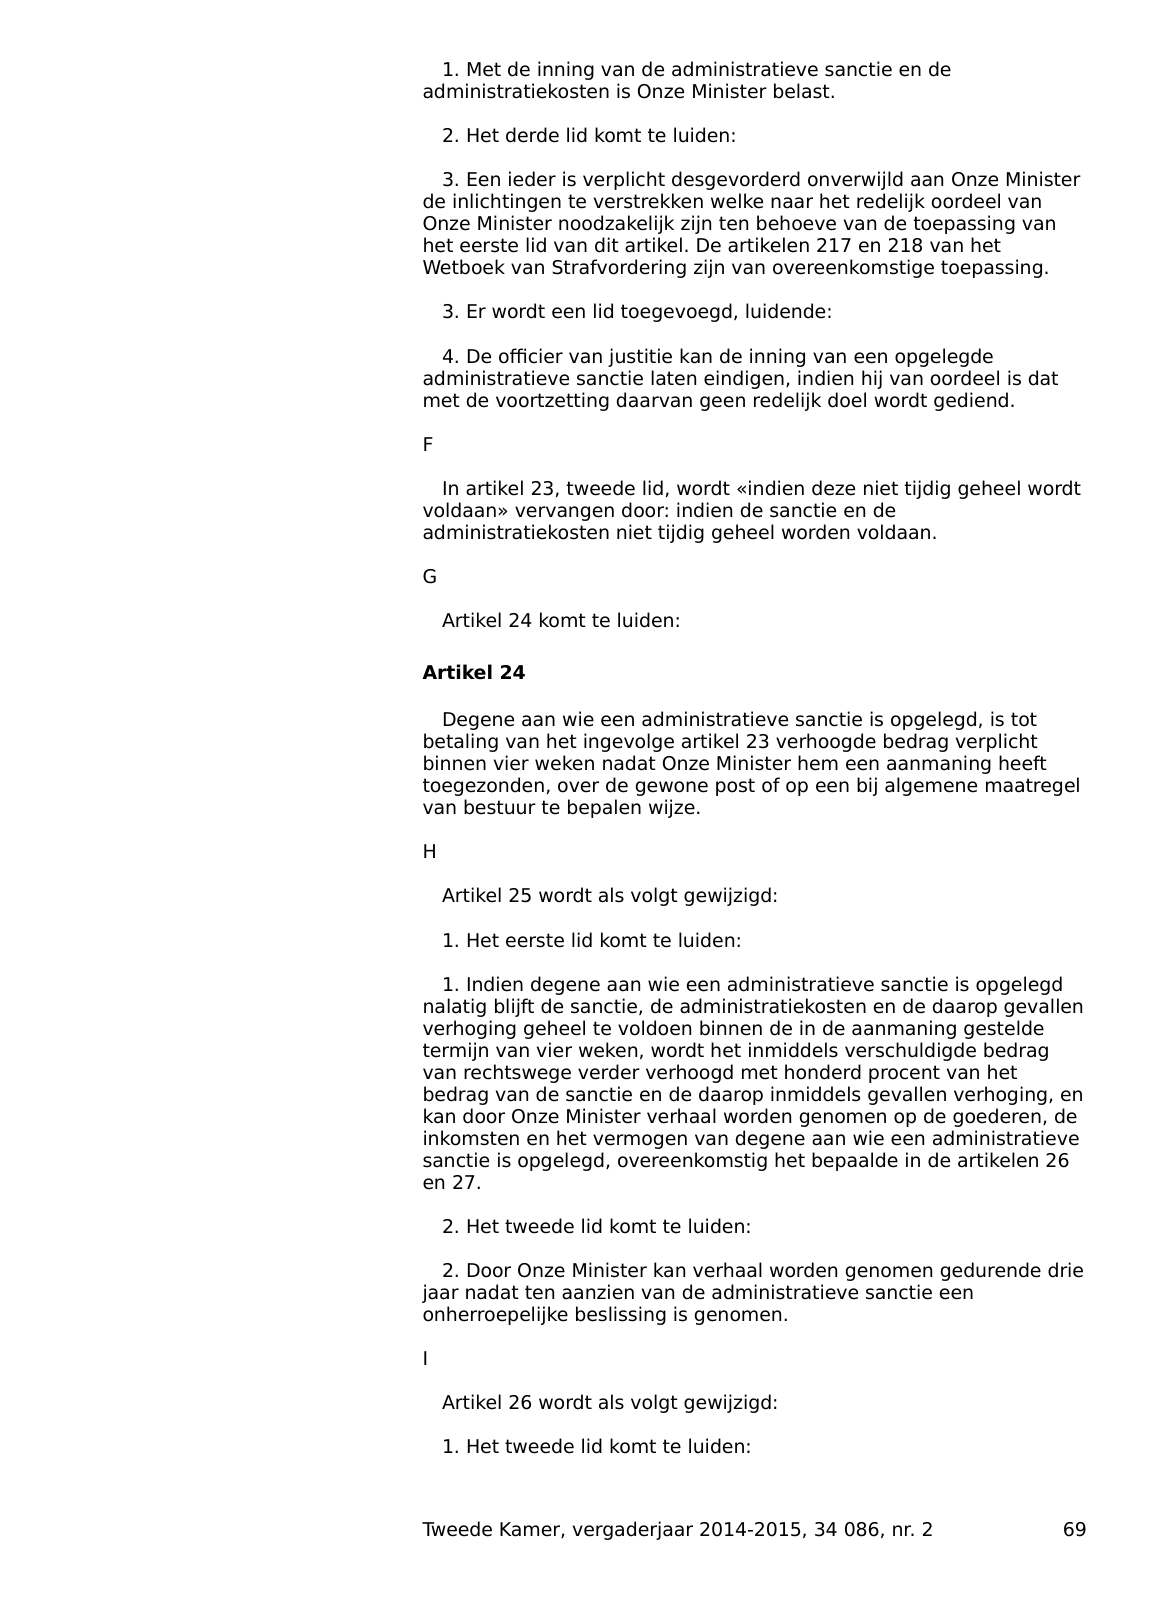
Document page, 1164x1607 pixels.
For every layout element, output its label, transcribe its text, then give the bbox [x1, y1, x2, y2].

text Artikel 25 wordt als volgt gewijzigd: [422, 885, 1087, 907]
subtitle Artikel 24 [422, 662, 1087, 684]
text G [422, 566, 1087, 588]
text F [422, 434, 1087, 456]
text 1. Met de inning van de administratieve sanctie en de administratiekosten is Onze Minister belast. [422, 59, 1087, 103]
text 3. Er wordt een lid toegevoegd, luidende: [422, 301, 1087, 323]
text 1. Indien degene aan wie een administratieve sanctie is opgelegd nalatig blijft de sanctie, de administratiekosten en de daarop gevallen verhoging geheel te voldoen binnen de in de aanmaning gestelde termijn van vier weken, wordt het inmiddels verschuldigde bedrag van rechtswege verder verhoogd met honderd procent van het bedrag van de sanctie en de daarop inmiddels gevallen verhoging, en kan door Onze Minister verhaal worden genomen op de goederen, de inkomsten en het vermogen van degene aan wie een administratieve sanctie is opgelegd, overeenkomstig het bepaalde in de artikelen 26 en 27. [422, 974, 1087, 1193]
text 3. Een ieder is verplicht desgevorderd onverwijld aan Onze Minister de inlichtingen te verstrekken welke naar het redelijk oordeel van Onze Minister noodzakelijk zijn ten behoeve van de toepassing van het eerste lid van dit artikel. De artikelen 217 en 218 van het Wetboek van Strafvordering zijn van overeenkomstige toepassing. [422, 169, 1087, 279]
text 2. Door Onze Minister kan verhaal worden genomen gedurende drie jaar nadat ten aanzien van de administratieve sanctie een onherroepelijke beslissing is genomen. [422, 1260, 1087, 1326]
text 1. Het tweede lid komt te luiden: [422, 1436, 1087, 1458]
text In artikel 23, tweede lid, wordt «indien deze niet tijdig geheel wordt voldaan» vervangen door: indien de sanctie en de administratiekosten niet tijdig geheel worden voldaan. [422, 478, 1087, 544]
text 1. Het eerste lid komt te luiden: [422, 929, 1087, 952]
text 2. Het tweede lid komt te luiden: [422, 1216, 1087, 1238]
text Degene aan wie een administratieve sanctie is opgelegd, is tot betaling van het ingevolge artikel 23 verhoogde bedrag verplicht binnen vier weken nadat Onze Minister hem een aanmaning heeft toegezonden, over de gewone post of op een bij algemene maatregel van bestuur te bepalen wijze. [422, 709, 1087, 819]
text 4. De officier van justitie kan de inning van een opgelegde administratieve sanctie laten eindigen, indien hij van oordeel is dat met de voortzetting daarvan geen redelijk doel wordt gediend. [422, 346, 1087, 412]
text H [422, 841, 1087, 863]
text 2. Het derde lid komt te luiden: [422, 125, 1087, 147]
text Artikel 26 wordt als volgt gewijzigd: [422, 1392, 1087, 1414]
text Artikel 24 komt te luiden: [422, 610, 1087, 632]
text I [422, 1348, 1087, 1370]
